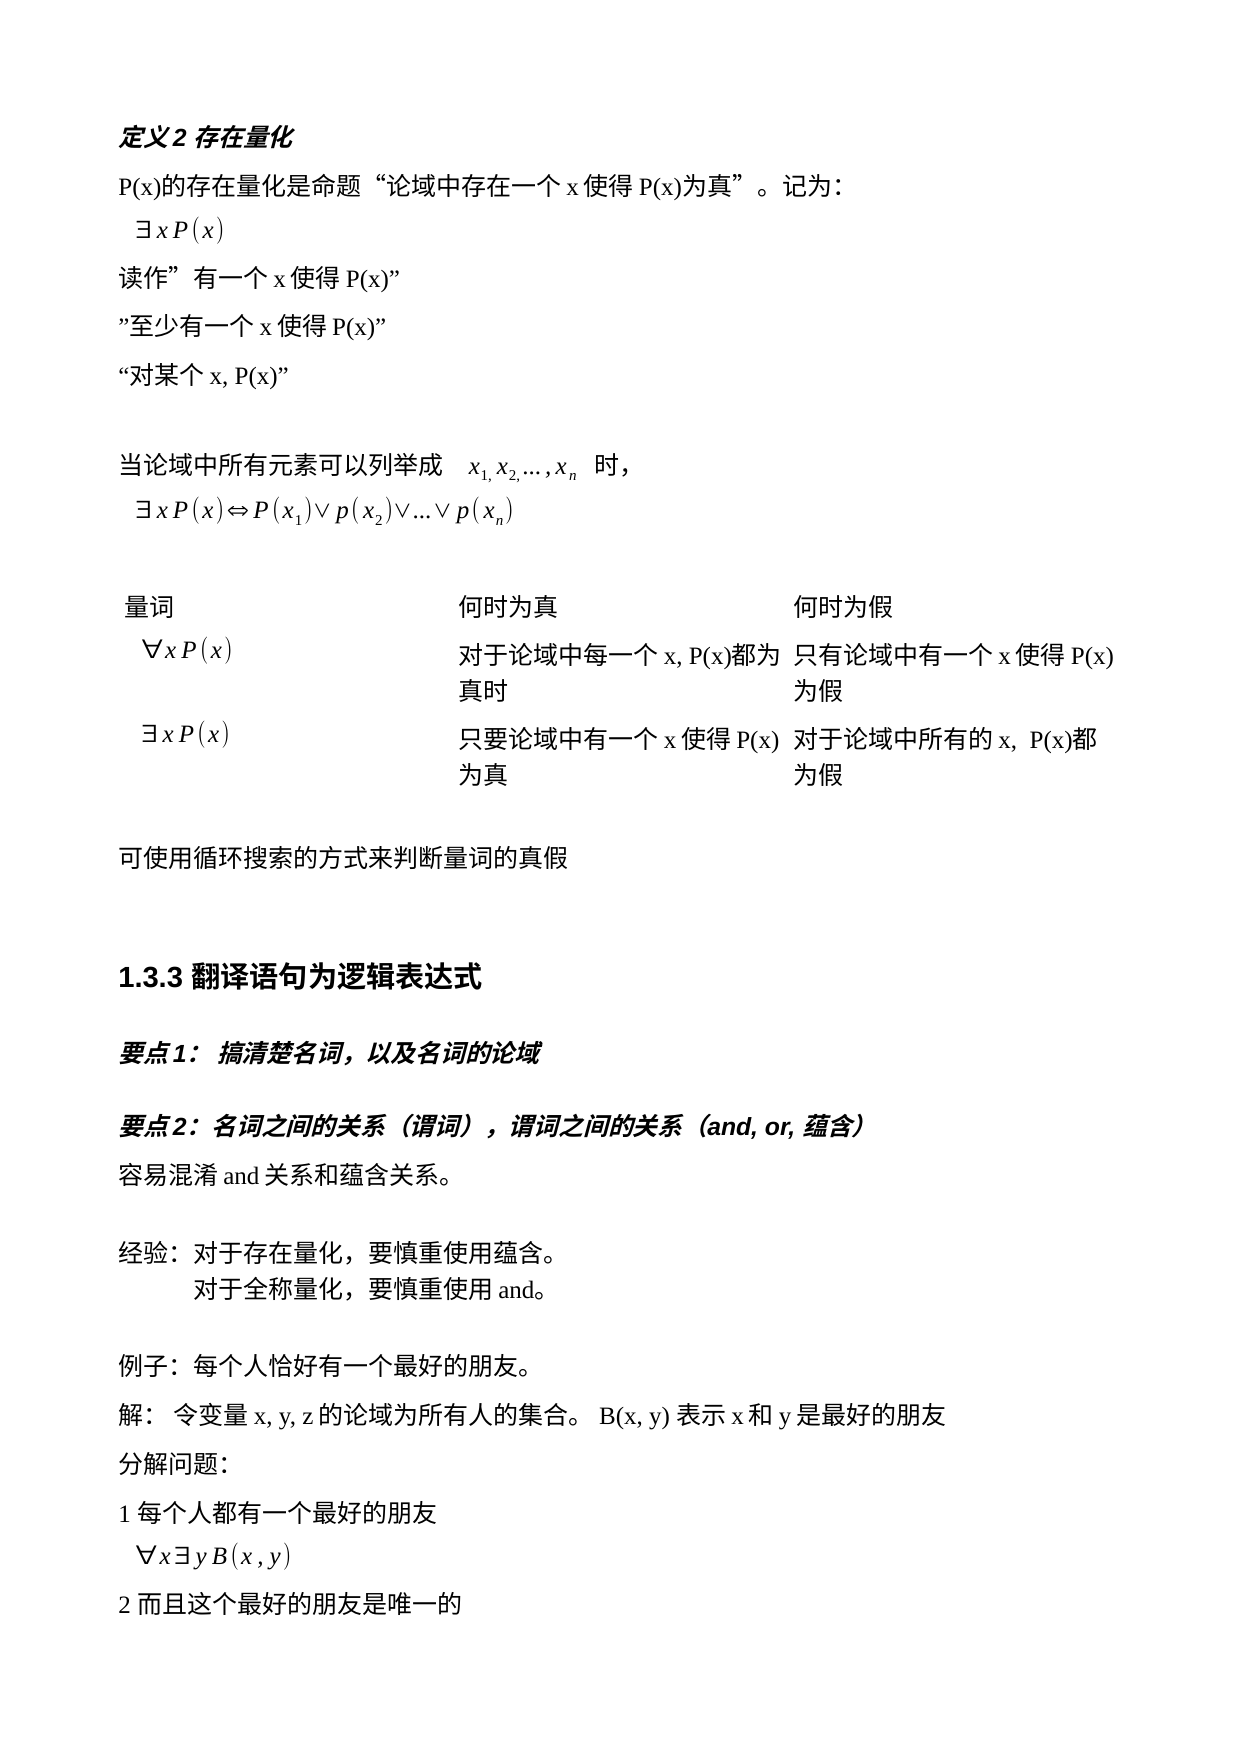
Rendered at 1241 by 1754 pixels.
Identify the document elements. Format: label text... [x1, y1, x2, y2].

text 当论域中所有元素可以列举成 时， [118, 446, 1122, 484]
subtitle 要点2：名词之间的关系（谓词），谓词之间的关系（and, or, 蕴含） [118, 1107, 1122, 1143]
table_cell 只有论域中有一个x使得P(x)为假 [788, 630, 1122, 714]
table_cell 只要论域中有一个x使得P(x)为真 [453, 714, 787, 798]
text 容易混淆and关系和蕴含关系。 [118, 1156, 1122, 1192]
text 对于全称量化，要慎重使用and。 [118, 1269, 1122, 1306]
text P(x)的存在量化是命题“论域中存在一个x使得P(x)为真”。记为： [118, 167, 1122, 203]
text 分解问题： [118, 1444, 1122, 1481]
table_cell 对于论域中所有的x, P(x)都为假 [788, 714, 1122, 798]
text “对某个x, P(x)” [118, 356, 1122, 392]
table_cell 对于论域中每一个x, P(x)都为真时 [453, 630, 787, 714]
table_cell [118, 714, 453, 798]
subtitle 定义2 存在量化 [118, 118, 1122, 154]
text 可使用循环搜索的方式来判断量词的真假 [118, 839, 1122, 875]
text 经验：对于存在量化，要慎重使用蕴含。 [118, 1233, 1122, 1269]
subtitle 要点1： 搞清楚名词，以及名词的论域 [118, 1034, 1122, 1069]
table_header 量词 [118, 582, 453, 630]
text 解： 令变量x, y, z的论域为所有人的集合。 B(x, y) 表示x和y是最好的朋友 [118, 1396, 1122, 1432]
subtitle 1.3.3 翻译语句为逻辑表达式 [118, 954, 1122, 996]
text ”至少有一个x使得P(x)” [118, 307, 1122, 343]
table_header 何时为真 [453, 582, 787, 630]
table_cell [118, 630, 453, 714]
text 例子：每个人恰好有一个最好的朋友。 [118, 1347, 1122, 1383]
table_header 何时为假 [788, 582, 1122, 630]
text 2 而且这个最好的朋友是唯一的 [118, 1584, 1122, 1621]
text 读作”有一个x使得P(x)” [118, 258, 1122, 294]
text 1 每个人都有一个最好的朋友 [118, 1493, 1122, 1529]
